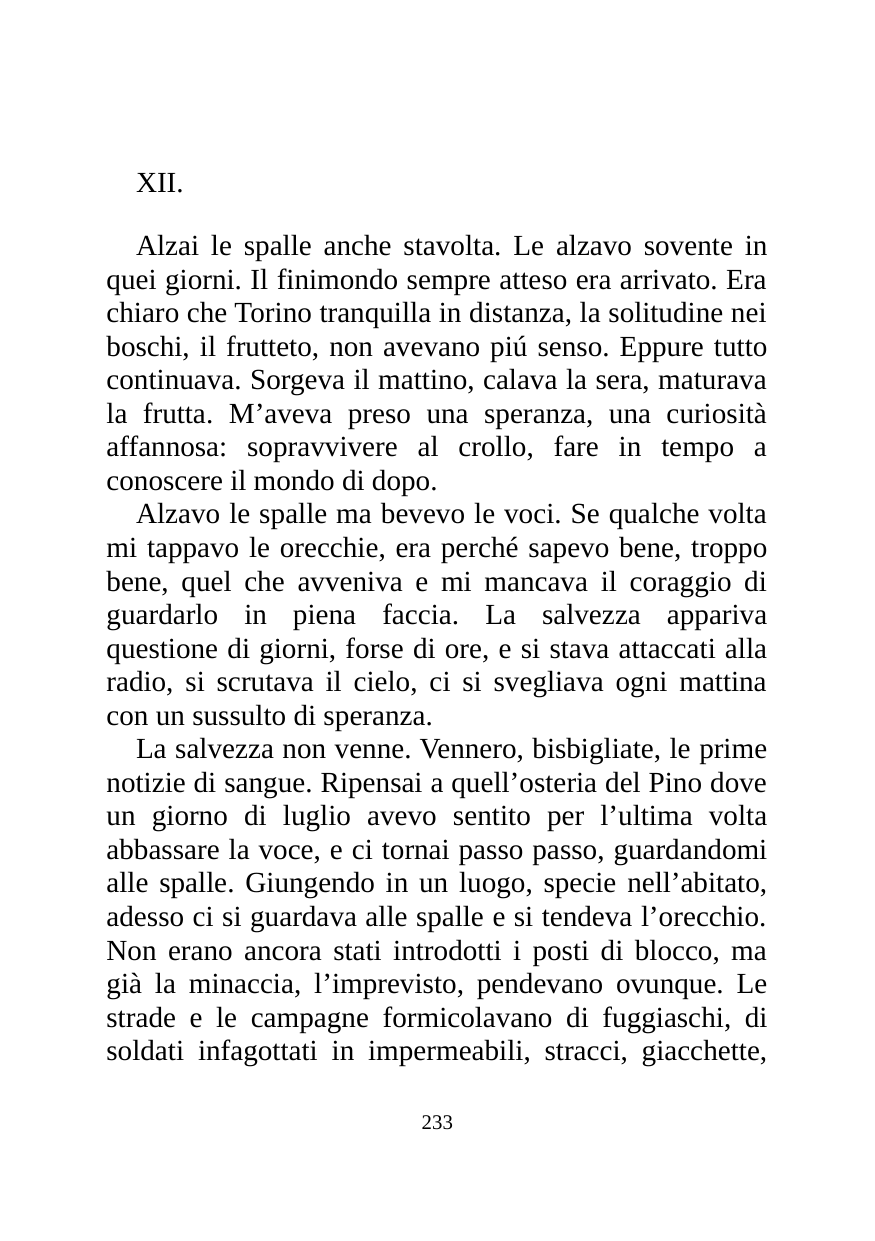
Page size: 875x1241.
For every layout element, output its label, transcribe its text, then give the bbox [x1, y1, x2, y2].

text La salvezza non venne. Vennero, bisbigliate, le prime notizie di sangue. Ripensai a quell’osteria del Pino dove un giorno di luglio avevo sentito per l’ultima volta abbassare la voce, e ci tornai passo passo, guardandomi alle spalle. Giungendo in un luogo, specie nell’abitato, adesso ci si guardava alle spalle e si tendeva l’orecchio. Non erano ancora stati introdotti i posti di blocco, ma già la minaccia, l’imprevisto, pendevano ovunque. Le strade e le campagne formicolavano di fuggiaschi, di soldati infagottati in impermeabili, stracci, giacchette, [106, 731, 768, 1067]
text Alzai le spalle anche stavolta. Le alzavo sovente in quei giorni. Il finimondo sempre atteso era arrivato. Era chiaro che Torino tranquilla in distanza, la solitudine nei boschi, il frutteto, non avevano piú senso. Eppure tutto continuava. Sorgeva il mattino, calava la sera, maturava la frutta. M’aveva preso una speranza, una curiosità affannosa: sopravvivere al crollo, fare in tempo a conoscere il mondo di dopo. [106, 228, 768, 497]
text Alzavo le spalle ma bevevo le voci. Se qualche volta mi tappavo le orecchie, era perché sapevo bene, troppo bene, quel che avveniva e mi mancava il coraggio di guardarlo in piena faccia. La salvezza appariva questione di giorni, forse di ore, e si stava attaccati alla radio, si scrutava il cielo, ci si svegliava ogni mattina con un sussulto di speranza. [106, 497, 768, 731]
subtitle XII. [136, 165, 768, 199]
